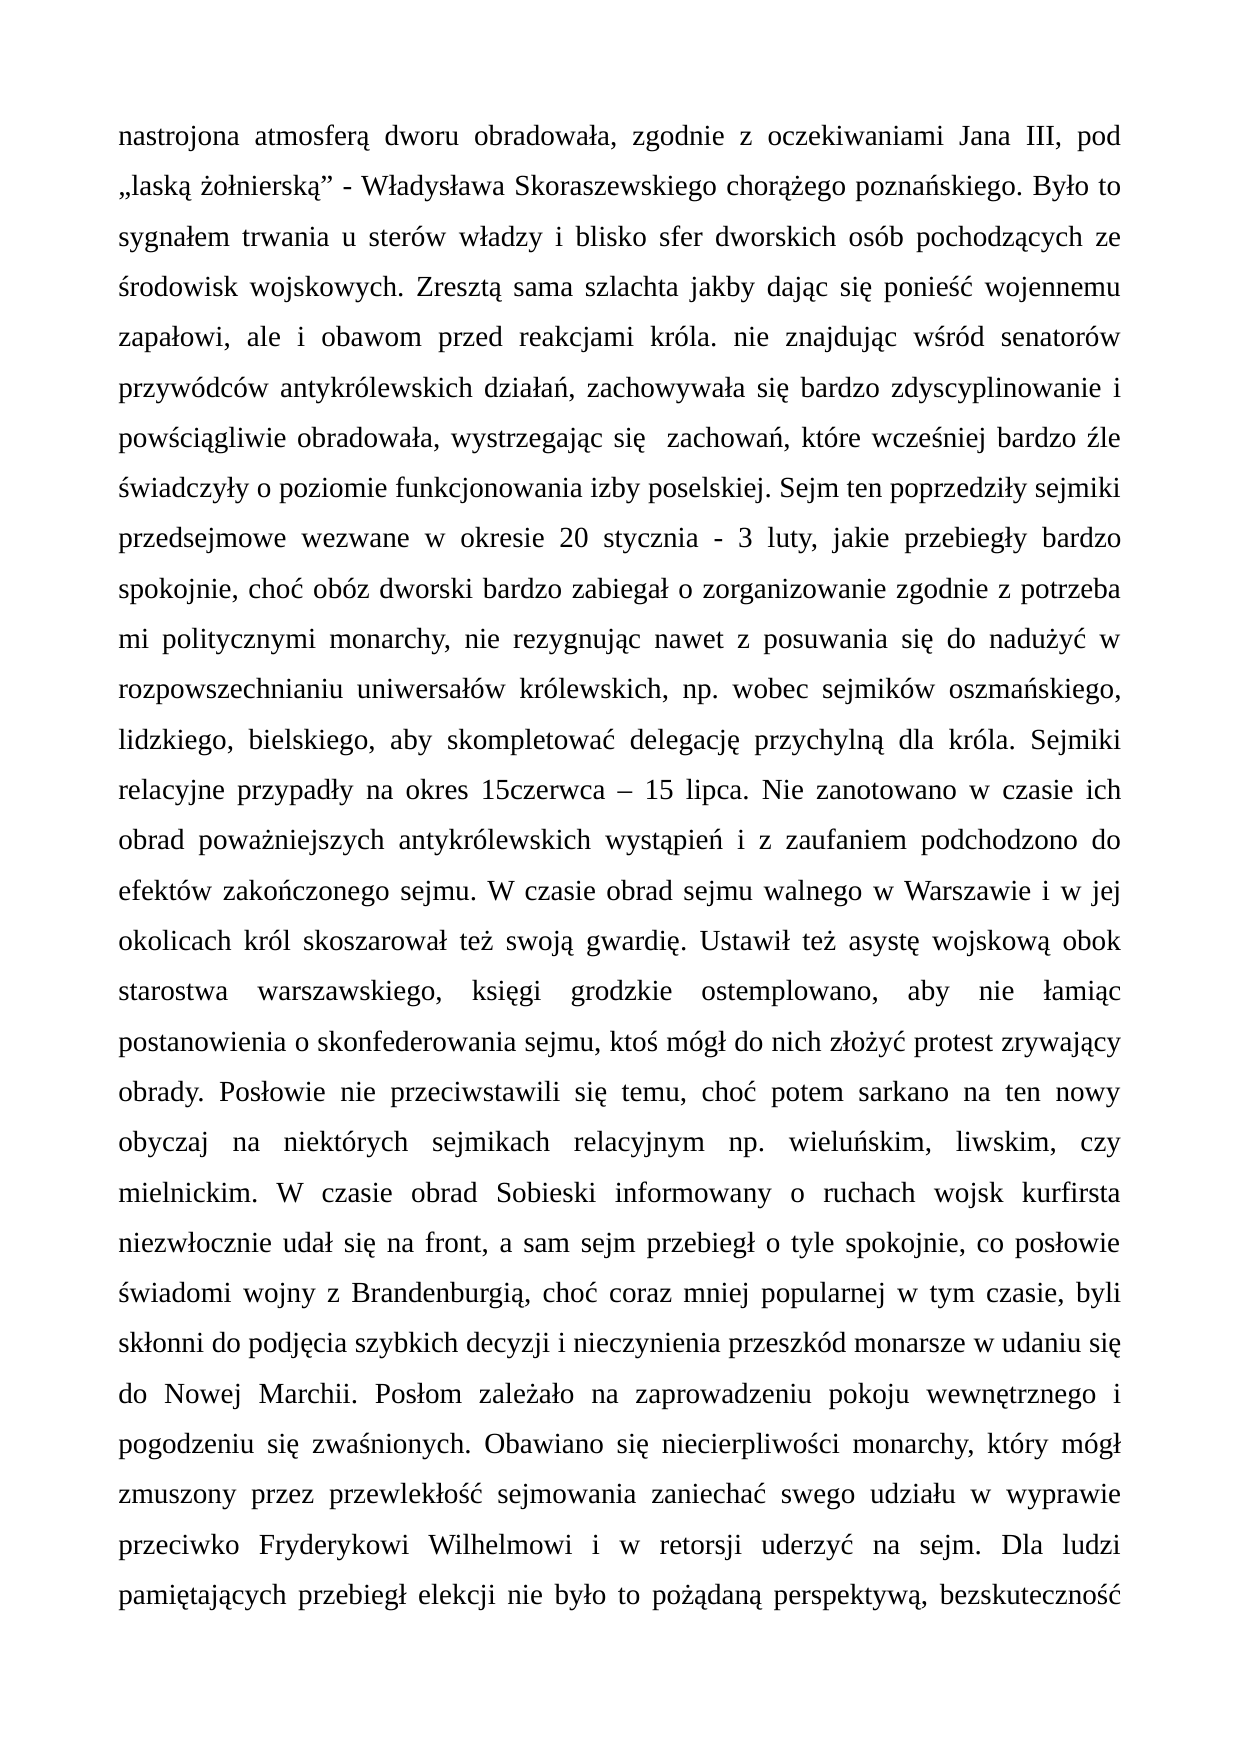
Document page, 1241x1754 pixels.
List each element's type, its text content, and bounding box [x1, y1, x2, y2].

text nastrojona atmosferą dworu obradowała, zgodnie z oczekiwaniami Jana III, pod „laską żołnierską” - Władysława Skoraszewskiego chorążego poznańskiego. Było to sygnałem trwania u sterów władzy i blisko sfer dworskich osób pochodzących ze środowisk wojskowych. Zresztą sama szlachta jakby dając się ponieść wojennemu zapałowi, ale i obawom przed reakcjami króla. nie znajdując wśród senatorów przywódców antykrólewskich działań, zachowywała się bardzo zdyscyplinowanie i powściągliwie obradowała, wystrzegając się zachowań, które wcześniej bardzo źle świadczyły o poziomie funkcjonowania izby poselskiej. Sejm ten poprzedziły sejmiki przedsejmowe wezwane w okresie 20 stycznia - 3 luty, jakie przebiegły bardzo spokojnie, choć obóz dworski bardzo zabiegał o zorganizowanie zgodnie z potrzeba mi politycznymi monarchy, nie rezygnując nawet z posuwania się do nadużyć w rozpowszechnianiu uniwersałów królewskich, np. wobec sejmików oszmańskiego, lidzkiego, bielskiego, aby skompletować delegację przychylną dla króla. Sejmiki relacyjne przypadły na okres 15czerwca – 15 lipca. Nie zanotowano w czasie ich obrad poważniejszych antykrólewskich wystąpień i z zaufaniem podchodzono do efektów zakończonego sejmu. W czasie obrad sejmu walnego w Warszawie i w jej okolicach król skoszarował też swoją gwardię. Ustawił też asystę wojskową obok starostwa warszawskiego, księgi grodzkie ostemplowano, aby nie łamiąc postanowienia o skonfederowania sejmu, ktoś mógł do nich złożyć protest zrywający obrady. Posłowie nie przeciwstawili się temu, choć potem sarkano na ten nowy obyczaj na niektórych sejmikach relacyjnym np. wieluńskim, liwskim, czy mielnickim. W czasie obrad Sobieski informowany o ruchach wojsk kurfirsta niezwłocznie udał się na front, a sam sejm przebiegł o tyle spokojnie, co posłowie świadomi wojny z Brandenburgią, choć coraz mniej popularnej w tym czasie, byli skłonni do podjęcia szybkich decyzji i nieczynienia przeszkód monarsze w udaniu się do Nowej Marchii. Posłom zależało na zaprowadzeniu pokoju wewnętrznego i pogodzeniu się zwaśnionych. Obawiano się niecierpliwości monarchy, który mógł zmuszony przez przewlekłość sejmowania zaniechać swego udziału w wyprawie przeciwko Fryderykowi Wilhelmowi i w retorsji uderzyć na sejm. Dla ludzi pamiętających przebiegł elekcji nie było to pożądaną perspektywą, bezskuteczność [118, 118, 1122, 1611]
